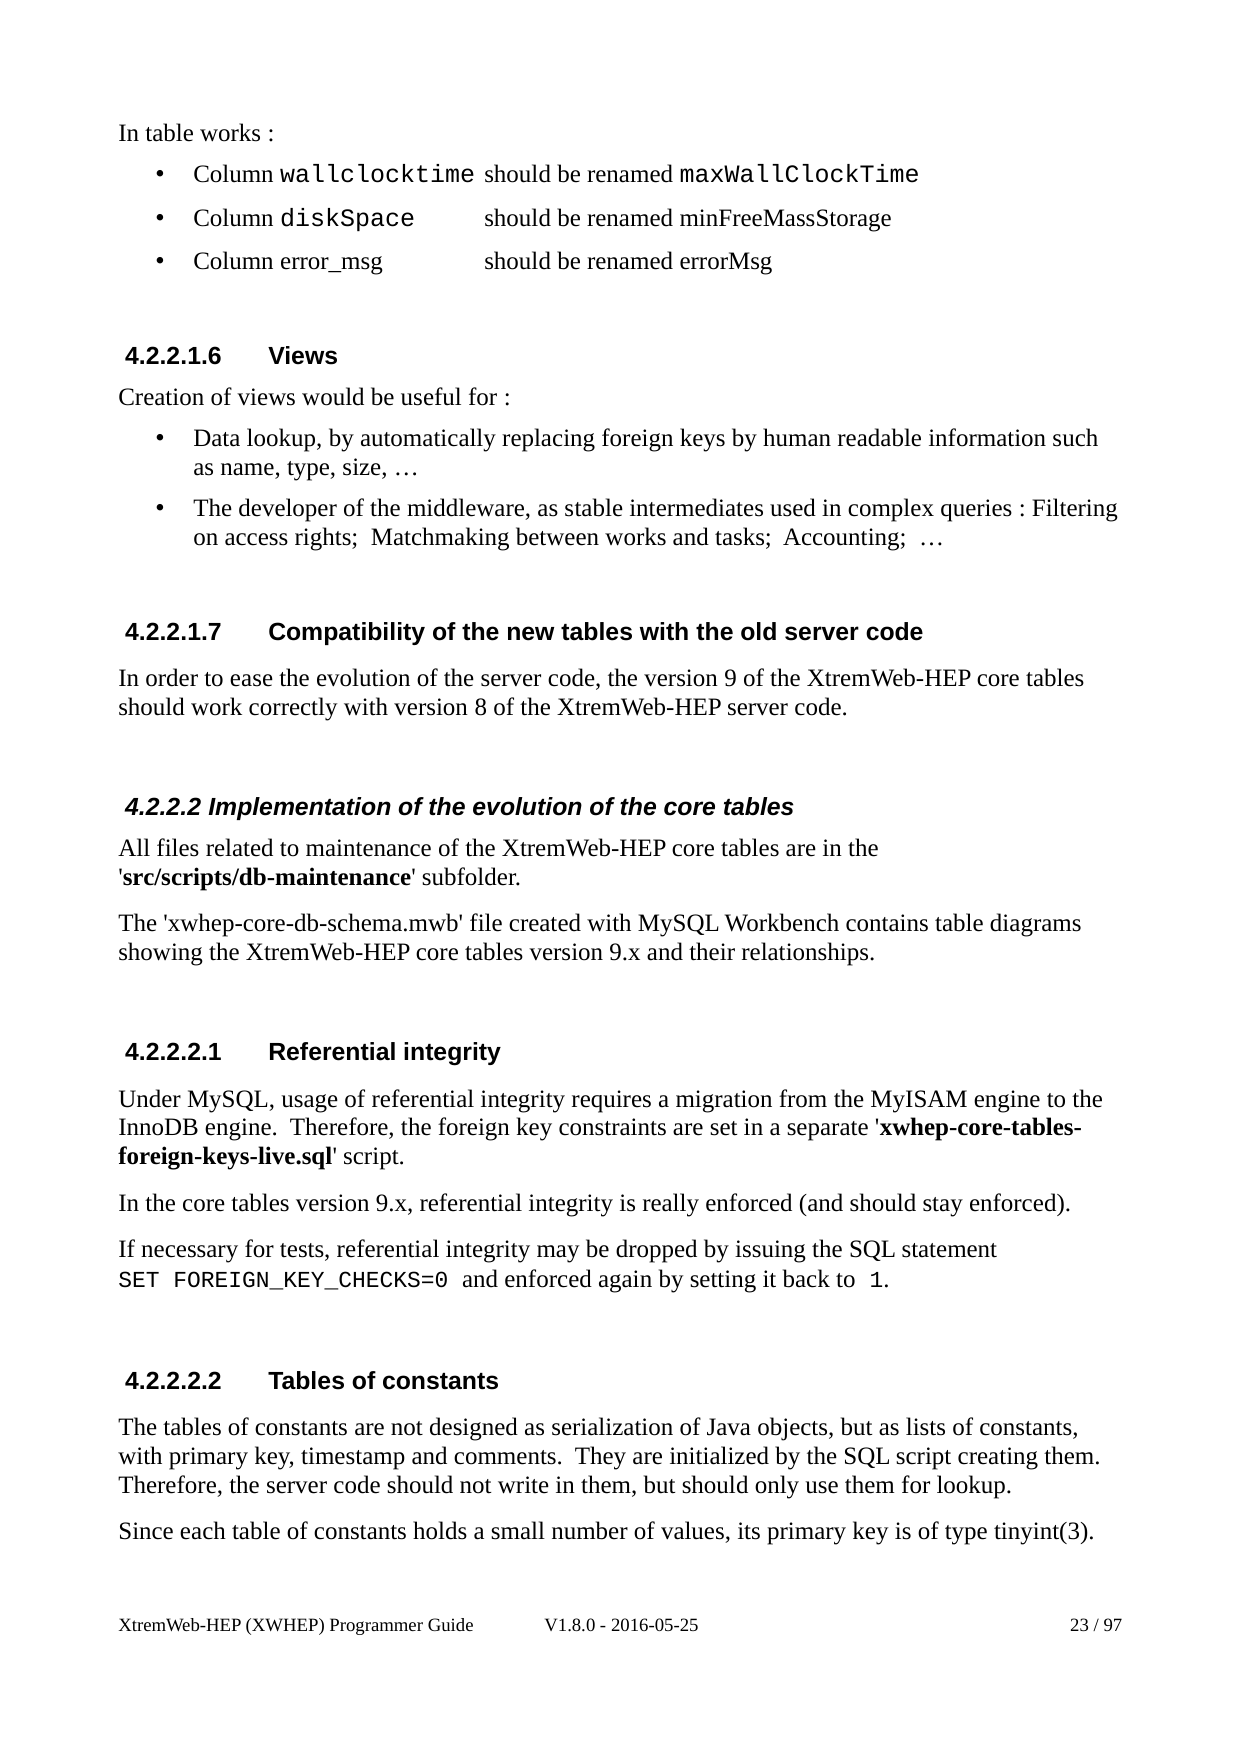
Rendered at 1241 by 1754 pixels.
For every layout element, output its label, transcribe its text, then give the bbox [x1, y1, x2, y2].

subtitle Tables of constants [118, 1366, 1122, 1394]
text The tables of constants are not designed as serialization of Java objects, but as lists of constants, with primary key, timestamp and comments. They are initialized by the SQL script creating them. Therefore, the server code should not write in them, but should only use them for lookup. [118, 1412, 1122, 1498]
subtitle Implementation of the evolution of the core tables [118, 792, 1122, 821]
list Column diskSpace should be renamed minFreeMassStorage [156, 203, 1122, 233]
text In the core tables version 9.x, referential integrity is really enforced (and should stay enforced). [118, 1188, 1122, 1216]
subtitle Referential integrity [118, 1037, 1122, 1066]
list The developer of the middleware, as stable intermediates used in complex queries : Filtering on access rights; Matchmaking between works and tasks; Accounting; … [156, 493, 1122, 551]
text In order to ease the evolution of the server code, the version 9 of the XtremWeb-HEP core tables should work correctly with version 8 of the XtremWeb-HEP server code. [118, 663, 1122, 721]
text Under MySQL, usage of referential integrity requires a migration from the MyISAM engine to the InnoDB engine. Therefore, the foreign key constraints are set in a separate 'xwhep-core-tables-foreign-keys-live.sql' script. [118, 1084, 1122, 1170]
subtitle Compatibility of the new tables with the old server code [118, 617, 1122, 646]
text If necessary for tests, referential integrity may be dropped by issuing the SQL statement SET FOREIGN_KEY_CHECKS=0 and enforced again by setting it back to 1. [118, 1234, 1122, 1294]
text All files related to maintenance of the XtremWeb-HEP core tables are in the 'src/scripts/db‑maintenance' subfolder. [118, 833, 1122, 891]
text Creation of views would be useful for : [118, 382, 1122, 411]
text In table works : [118, 118, 1122, 147]
text The 'xwhep-core-db-schema.mwb' file created with MySQL Workbench contains table diagrams showing the XtremWeb-HEP core tables version 9.x and their relationships. [118, 908, 1122, 966]
subtitle Views [118, 341, 1122, 369]
list Column wallclocktime should be renamed maxWallClockTime [156, 159, 1122, 190]
text Since each table of constants holds a small number of values, its primary key is of type tinyint(3). [118, 1516, 1122, 1545]
list Column error_msg should be renamed errorMsg [156, 246, 1122, 275]
list Data lookup, by automatically replacing foreign keys by human readable information such as name, type, size, … [156, 423, 1122, 481]
